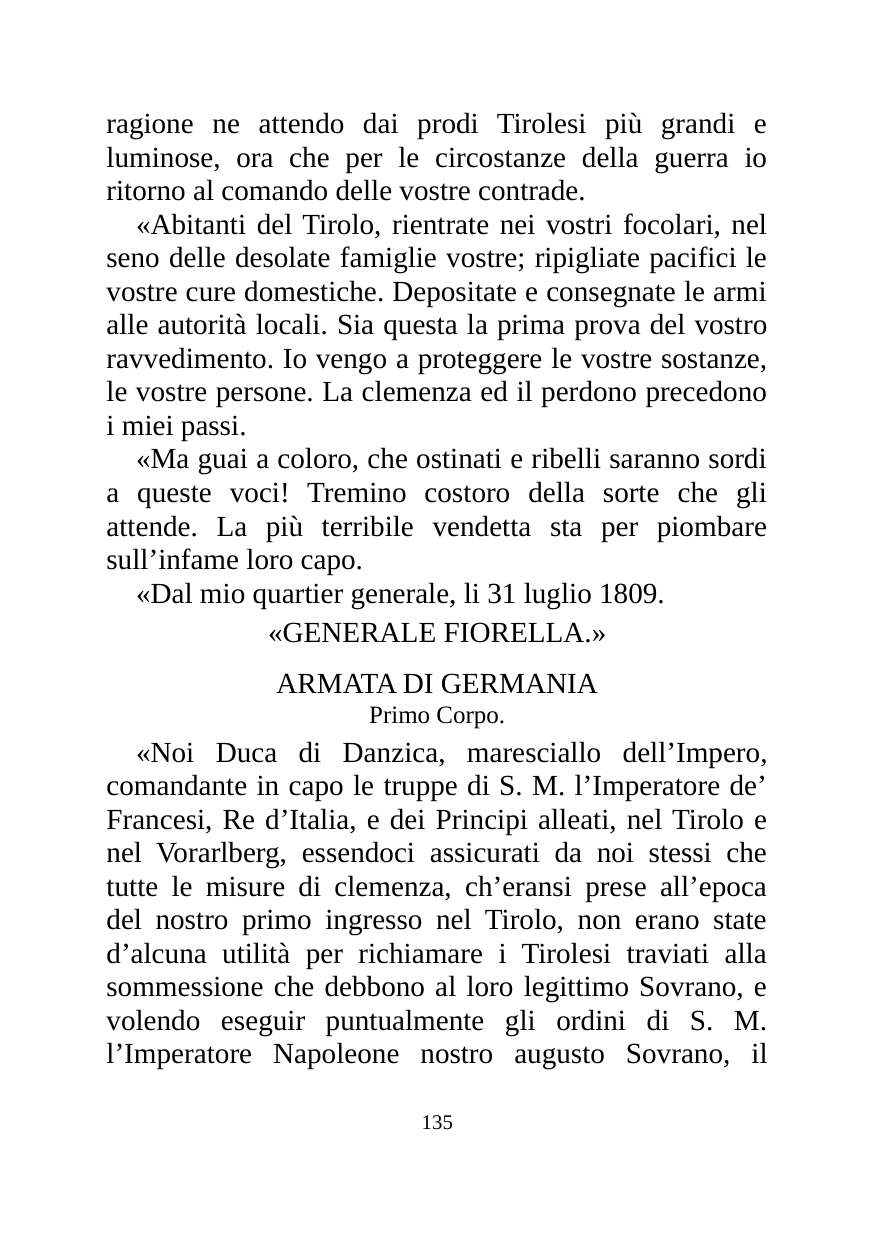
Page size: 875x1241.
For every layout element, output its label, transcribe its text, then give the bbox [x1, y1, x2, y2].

text «Dal mio quartier generale, li 31 luglio 1809. [106, 576, 768, 609]
text «Ma guai a coloro, che ostinati e ribelli saranno sordi a queste voci! Tremino costoro della sorte che gli attende. La più terribile vendetta sta per piombare sull’infame loro capo. [106, 442, 768, 576]
text «Abitanti del Tirolo, rientrate nei vostri focolari, nel seno delle desolate famiglie vostre; ripigliate pacifici le vostre cure domestiche. Depositate e consegnate le armi alle autorità locali. Sia questa la prima prova del vostro ravvedimento. Io vengo a proteggere le vostre sostanze, le vostre persone. La clemenza ed il perdono precedono i miei passi. [106, 207, 768, 442]
text ragione ne attendo dai prodi Tirolesi più grandi e luminose, ora che per le circostanze della guerra io ritorno al comando delle vostre contrade. [106, 106, 768, 207]
text ARMATA DI GERMANIA Primo Corpo. [106, 667, 768, 729]
text «Noi Duca di Danzica, maresciallo dell’Impero, comandante in capo le truppe di S. M. l’Imperatore de’ Francesi, Re d’Italia, e dei Principi alleati, nel Tirolo e nel Vorarlberg, essendoci assicurati da noi stessi che tutte le misure di clemenza, ch’eransi prese all’epoca del nostro primo ingresso nel Tirolo, non erano state d’alcuna utilità per richiamare i Tirolesi traviati alla sommessione che debbono al loro legittimo Sovrano, e volendo eseguir puntualmente gli ordini di S. M. l’Imperatore Napoleone nostro augusto Sovrano, il [106, 735, 768, 1070]
text «GENERALE FIORELLA.» [106, 615, 768, 649]
